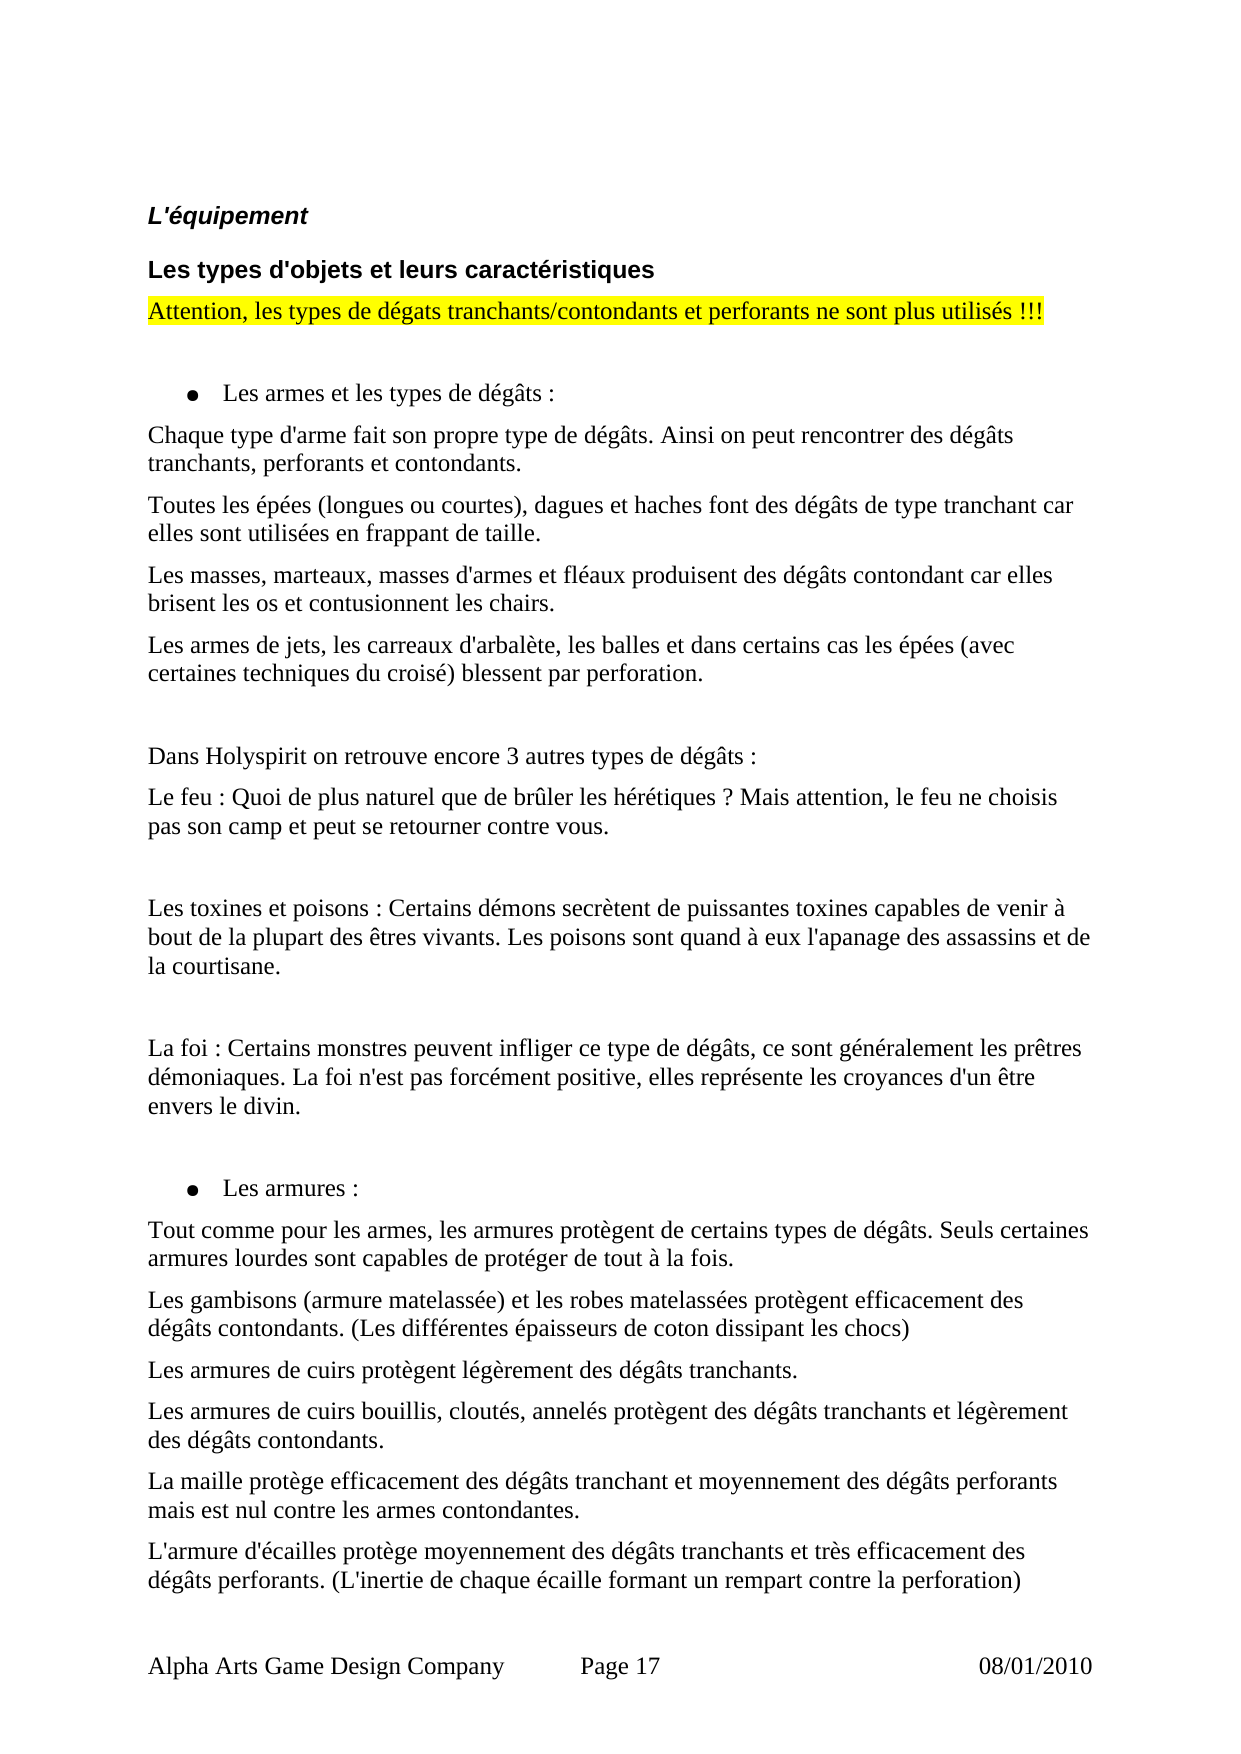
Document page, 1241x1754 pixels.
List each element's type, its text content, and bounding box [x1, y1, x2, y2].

text Dans Holyspirit on retrouve encore 3 autres types de dégâts : [148, 741, 1092, 770]
text L'armure d'écailles protège moyennement des dégâts tranchants et très efficacement des dégâts perforants. (L'inertie de chaque écaille formant un rempart contre la perforation) [148, 1536, 1092, 1593]
text Tout comme pour les armes, les armures protègent de certains types de dégâts. Seuls certaines armures lourdes sont capables de protéger de tout à la fois. [148, 1215, 1092, 1272]
text Les gambisons (armure matelassée) et les robes matelassées protègent efficacement des dégâts contondants. (Les différentes épaisseurs de coton dissipant les chocs) [148, 1285, 1092, 1342]
text Chaque type d'arme fait son propre type de dégâts. Ainsi on peut rencontrer des dégâts tranchants, perforants et contondants. [148, 420, 1092, 477]
text Les armes de jets, les carreaux d'arbalète, les balles et dans certains cas les épées (avec certaines techniques du croisé) blessent par perforation. [148, 630, 1092, 687]
text La foi : Certains monstres peuvent infliger ce type de dégâts, ce sont généralement les prêtres démoniaques. La foi n'est pas forcément positive, elles représente les croyances d'un être envers le divin. [148, 1033, 1092, 1120]
text Les armures de cuirs protègent légèrement des dégâts tranchants. [148, 1355, 1092, 1383]
text La maille protège efficacement des dégâts tranchant et moyennement des dégâts perforants mais est nul contre les armes contondantes. [148, 1466, 1092, 1523]
list Les armures : [185, 1173, 1092, 1202]
list Les armes et les types de dégâts : [185, 378, 1092, 407]
text Attention, les types de dégats tranchants/contondants et perforants ne sont plus utilisés !!! [148, 296, 1092, 325]
text Le feu : Quoi de plus naturel que de brûler les hérétiques ? Mais attention, le feu ne choisis pas son camp et peut se retourner contre vous. [148, 782, 1092, 840]
subtitle Les types d'objets et leurs caractéristiques [148, 255, 1092, 283]
text Les toxines et poisons : Certains démons secrètent de puissantes toxines capables de venir à bout de la plupart des êtres vivants. Les poisons sont quand à eux l'apanage des assassins et de la courtisane. [148, 893, 1092, 980]
subtitle L'équipement [148, 201, 1092, 230]
text Les armures de cuirs bouillis, cloutés, annelés protègent des dégâts tranchants et légèrement des dégâts contondants. [148, 1396, 1092, 1453]
text Les masses, marteaux, masses d'armes et fléaux produisent des dégâts contondant car elles brisent les os et contusionnent les chairs. [148, 560, 1092, 617]
text Toutes les épées (longues ou courtes), dagues et haches font des dégâts de type tranchant car elles sont utilisées en frappant de taille. [148, 490, 1092, 547]
